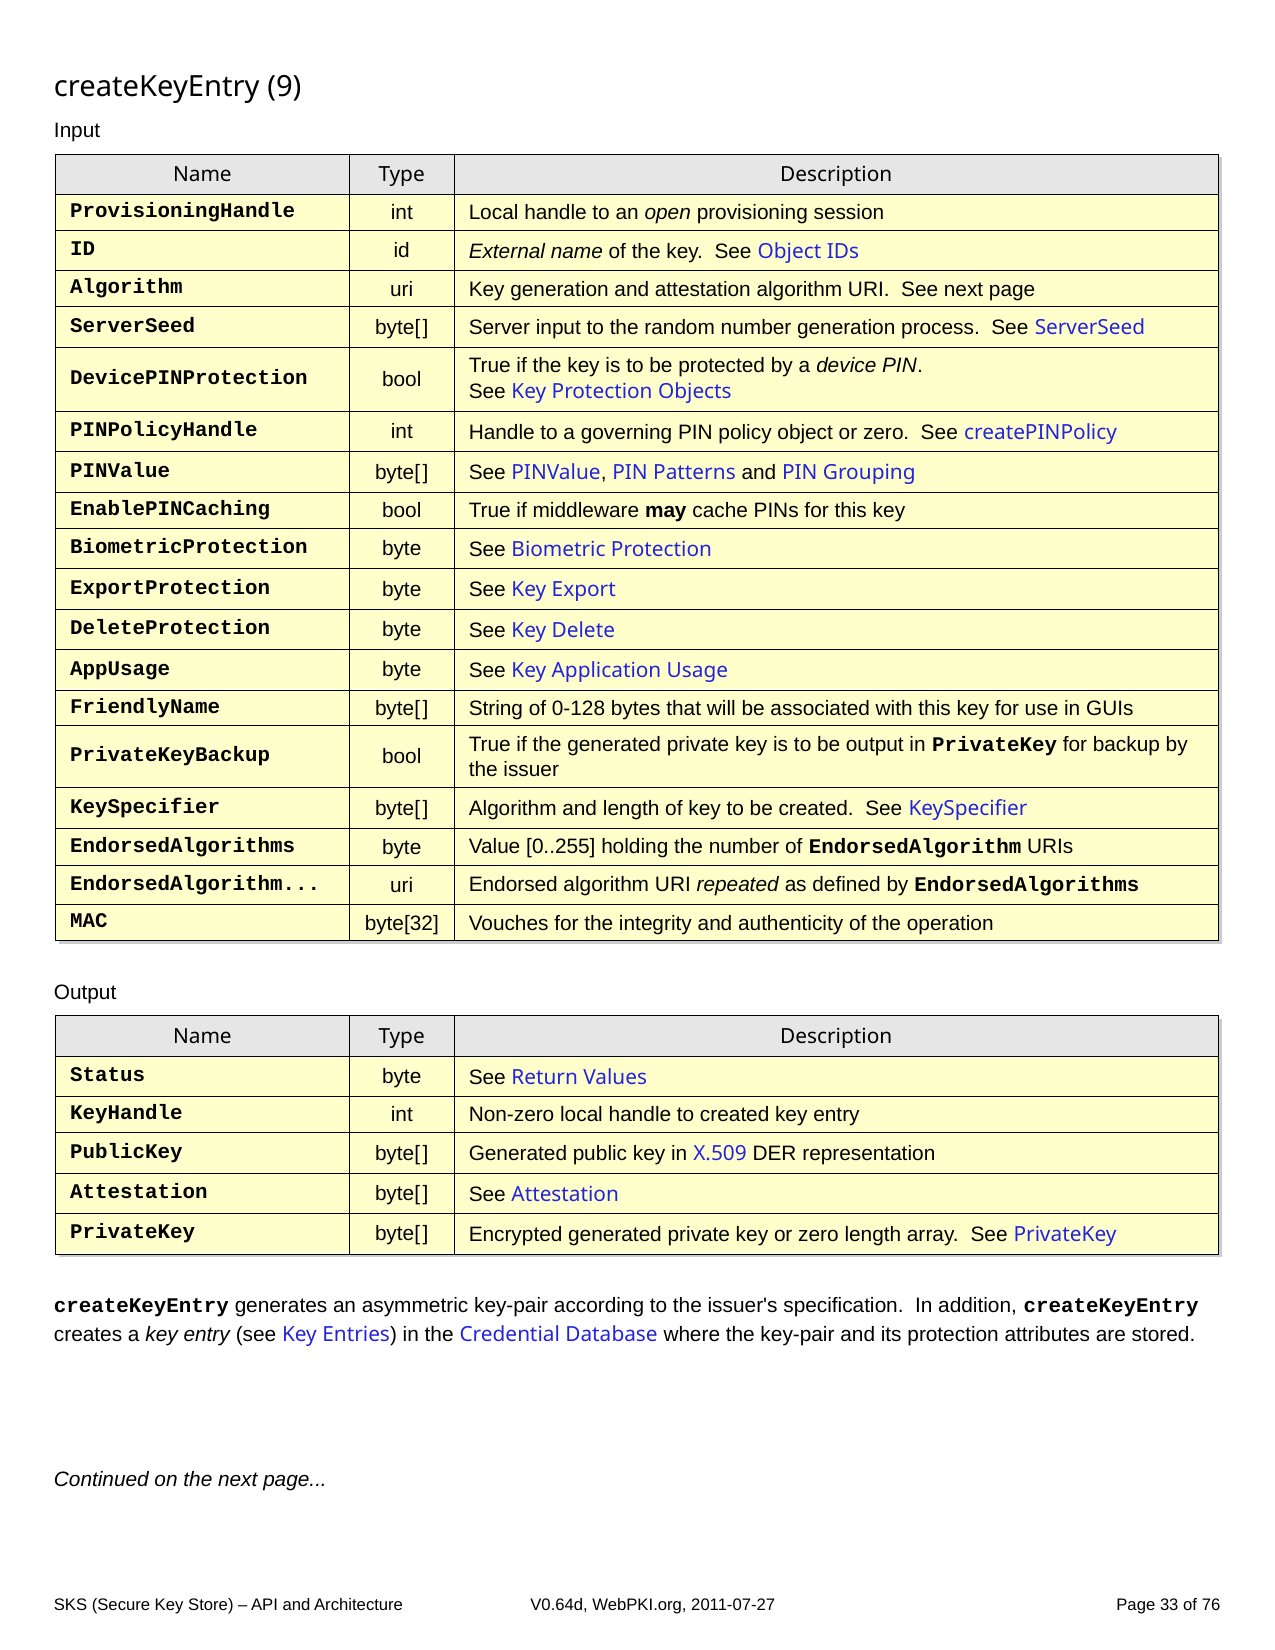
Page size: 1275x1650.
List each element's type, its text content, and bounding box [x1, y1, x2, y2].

table_cell Local handle to an open provisioning session [455, 195, 1218, 230]
table_cell uri [350, 271, 454, 306]
table_cell String of 0-128 bytes that will be associated with this key for use in GUIs [455, 691, 1218, 725]
table_cell ServerSeed [56, 307, 349, 347]
table_cell Server input to the random number generation process. See ServerSeed [455, 307, 1218, 347]
table_cell Handle to a governing PIN policy object or zero. See createPINPolicy [455, 412, 1218, 451]
table_cell Vouches for the integrity and authenticity of the operation [455, 905, 1218, 940]
table_cell PrivateKey [56, 1214, 349, 1253]
text Output [54, 980, 1221, 1004]
text Input [54, 118, 1221, 142]
table_cell Key generation and attestation algorithm URI. See next page [455, 271, 1218, 306]
table_cell Generated public key in X.509 DER representation [455, 1133, 1218, 1173]
table_cell Endorsed algorithm URI repeated as defined by EndorsedAlgorithms [455, 866, 1218, 904]
table_cell byte⁮[32] [350, 905, 454, 940]
table_cell Attestation [56, 1174, 349, 1213]
table_cell See Return Values [455, 1057, 1218, 1096]
table_cell byte⁮[ ] [350, 691, 454, 725]
table_cell id [350, 231, 454, 270]
table_cell See Key Export [455, 569, 1218, 609]
table_cell byte [350, 529, 454, 568]
table_cell ID [56, 231, 349, 270]
table_cell True if middleware may cache PINs for this key [455, 493, 1218, 528]
table_cell Status [56, 1057, 349, 1096]
table_cell Value [0..255] holding the number of EndorsedAlgorithm URIs [455, 829, 1218, 865]
table_cell ProvisioningHandle [56, 195, 349, 230]
table_cell See Key Application Usage [455, 650, 1218, 689]
table_cell byte⁮[ ] [350, 1214, 454, 1253]
table_cell ExportProtection [56, 569, 349, 609]
table_cell uri [350, 866, 454, 904]
table_cell PINValue [56, 452, 349, 492]
table_cell PINPolicyHandle [56, 412, 349, 451]
table_cell int [350, 1097, 454, 1132]
table_cell True if the generated private key is to be output in PrivateKey for backup by the issuer [455, 726, 1218, 787]
table_header Description [455, 155, 1218, 194]
table_header Type [350, 155, 454, 194]
table_header Description [455, 1016, 1218, 1056]
table_cell See PINValue, PIN Patterns and PIN Grouping [455, 452, 1218, 492]
table_cell DeleteProtection [56, 610, 349, 649]
table_cell See Key Delete [455, 610, 1218, 649]
table_cell PublicKey [56, 1133, 349, 1173]
text createKeyEntry generates an asymmetric key-pair according to the issuer's specification. In addition, createKeyEntry creates a key entry (see Key Entries) in the Credential Database where the key-pair and its protection attributes are stored. [54, 1293, 1221, 1347]
table_cell int [350, 412, 454, 451]
table_cell byte [350, 650, 454, 689]
table_cell FriendlyName [56, 691, 349, 725]
table_cell byte⁮[ ] [350, 1174, 454, 1213]
table_cell byte⁮[ ] [350, 788, 454, 828]
table_cell See Attestation [455, 1174, 1218, 1213]
table_cell Algorithm [56, 271, 349, 306]
table_cell byte⁮[ ] [350, 452, 454, 492]
table_cell Algorithm and length of key to be created. See KeySpecifier [455, 788, 1218, 828]
table_cell DevicePINProtection [56, 348, 349, 411]
table_header Type [350, 1016, 454, 1056]
subtitle createKeyEntry (9) [54, 66, 1221, 105]
table_cell int [350, 195, 454, 230]
table_cell byte⁮[ ] [350, 307, 454, 347]
table_cell External name of the key. See Object IDs [455, 231, 1218, 270]
table_cell bool [350, 348, 454, 411]
table_cell KeyHandle [56, 1097, 349, 1132]
table_cell EndorsedAlgorithms [56, 829, 349, 865]
table_cell True if the key is to be protected by a device PIN. See Key Protection Objects [455, 348, 1218, 411]
table_cell PrivateKeyBackup [56, 726, 349, 787]
table_cell EndorsedAlgorithm... [56, 866, 349, 904]
table_cell byte [350, 610, 454, 649]
table_cell bool [350, 726, 454, 787]
table_cell Non-zero local handle to created key entry [455, 1097, 1218, 1132]
table_cell BiometricProtection [56, 529, 349, 568]
table_cell See Biometric Protection [455, 529, 1218, 568]
table_cell AppUsage [56, 650, 349, 689]
table_header Name [56, 155, 349, 194]
table_cell Encrypted generated private key or zero length array. See PrivateKey [455, 1214, 1218, 1253]
table_cell EnablePINCaching [56, 493, 349, 528]
table_cell byte [350, 569, 454, 609]
table_cell KeySpecifier [56, 788, 349, 828]
table_cell byte⁮[ ] [350, 1133, 454, 1173]
table_cell MAC [56, 905, 349, 940]
text Continued on the next page... [54, 1466, 1221, 1490]
table_header Name [56, 1016, 349, 1056]
table_cell byte [350, 1057, 454, 1096]
table_cell bool [350, 493, 454, 528]
table_cell byte [350, 829, 454, 865]
